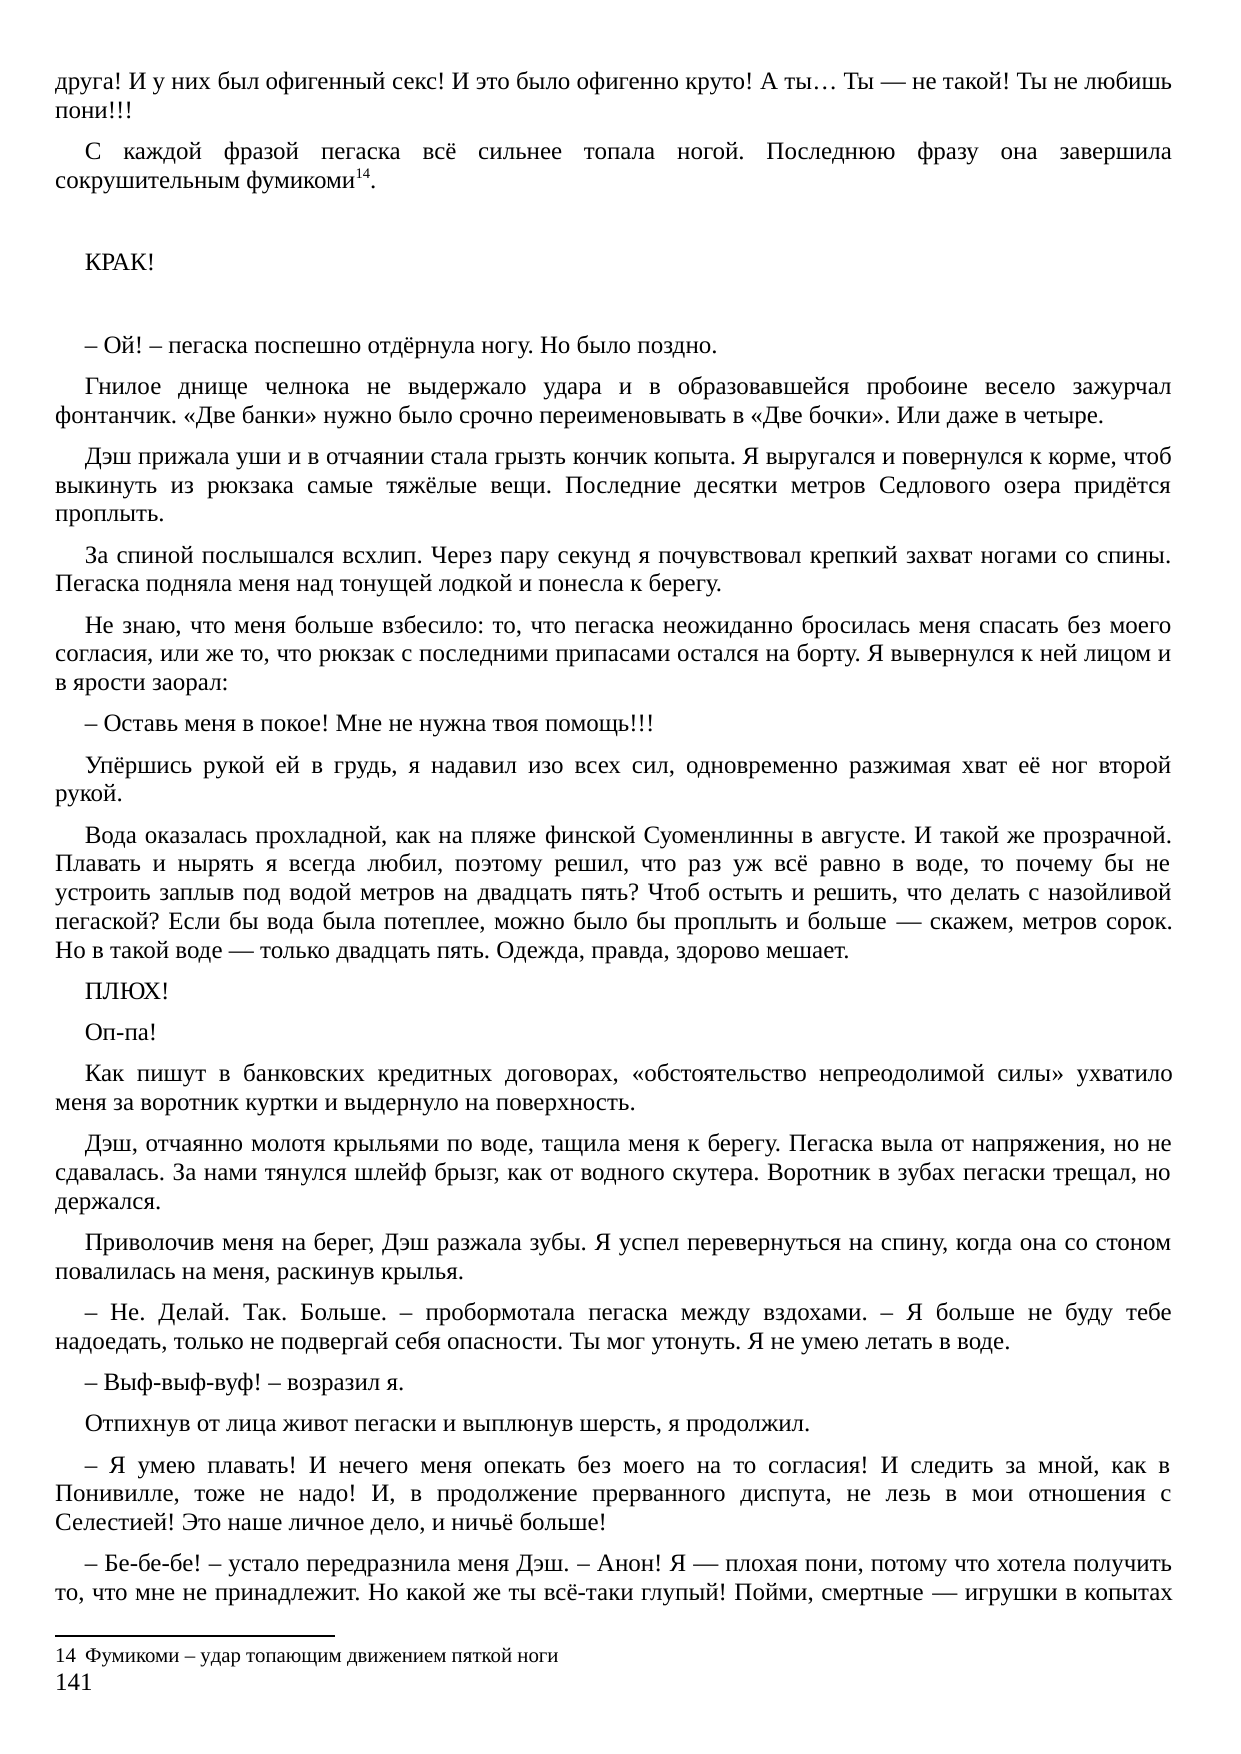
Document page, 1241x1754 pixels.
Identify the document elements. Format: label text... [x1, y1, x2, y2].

text Дэш прижала уши и в отчаянии стала грызть кончик копыта. Я выругался и повернулся к корме, чтоб выкинуть из рюкзака самые тяжёлые вещи. Последние десятки метров Седлового озера придётся проплыть. [55, 441, 1173, 527]
text Фумикоми – удар топающим движением пяткой ноги [55, 1642, 1173, 1667]
text – Оставь меня в покое! Мне не нужна твоя помощь!!! [55, 708, 1173, 737]
text С каждой фразой пегаска всё сильнее топала ногой. Последнюю фразу она завершила сокрушительным фумикоми. [55, 136, 1173, 193]
text Упёршись рукой ей в грудь, я надавил изо всех сил, одновременно разжимая хват её ног второй рукой. [55, 750, 1173, 807]
text – Я умею плавать! И нечего меня опекать без моего на то согласия! И следить за мной, как в Понивилле, тоже не надо! И, в продолжение прерванного диспута, не лезь в мои отношения с Селестией! Это наше личное дело, и ничьё больше! [55, 1450, 1173, 1536]
text друга! И у них был офигенный секс! И это было офигенно круто! А ты… Ты — не такой! Ты не любишь пони!!! [55, 66, 1173, 123]
text Гнилое днище челнока не выдержало удара и в образовавшейся пробоине весело зажурчал фонтанчик. «Две банки» нужно было срочно переименовывать в «Две бочки». Или даже в четыре. [55, 371, 1173, 428]
text КРАК! [55, 247, 1173, 276]
text За спиной послышался всхлип. Через пару секунд я почувствовал крепкий захват ногами со спины. Пегаска подняла меня над тонущей лодкой и понесла к берегу. [55, 540, 1173, 597]
text – Ой! – пегаска поспешно отдёрнула ногу. Но было поздно. [55, 330, 1173, 358]
text Вода оказалась прохладной, как на пляже финской Суоменлинны в августе. И такой же прозрачной. Плавать и нырять я всегда любил, поэтому решил, что раз уж всё равно в воде, то почему бы не устроить заплыв под водой метров на двадцать пять? Чтоб остыть и решить, что делать с назойливой пегаской? Если бы вода была потеплее, можно было бы проплыть и больше — скажем, метров сорок. Но в такой воде — только двадцать пять. Одежда, правда, здорово мешает. [55, 820, 1173, 963]
text – Выф-выф-вуф! – возразил я. [55, 1367, 1173, 1396]
text – Бе-бе-бе! – устало передразнила меня Дэш. – Анон! Я — плохая пони, потому что хотела получить то, что мне не принадлежит. Но какой же ты всё-таки глупый! Пойми, смертные — игрушки в копытах [55, 1548, 1173, 1606]
text Приволочив меня на берег, Дэш разжала зубы. Я успел перевернуться на спину, когда она со стоном повалилась на меня, раскинув крылья. [55, 1227, 1173, 1285]
text – Не. Делай. Так. Больше. – пробормотала пегаска между вздохами. – Я больше не буду тебе надоедать, только не подвергай себя опасности. Ты мог утонуть. Я не умею летать в воде. [55, 1297, 1173, 1355]
text Как пишут в банковских кредитных договорах, «обстоятельство непреодолимой силы» ухватило меня за воротник куртки и выдернуло на поверхность. [55, 1058, 1173, 1116]
text Не знаю, что меня больше взбесило: то, что пегаска неожиданно бросилась меня спасать без моего согласия, или же то, что рюкзак с последними припасами остался на борту. Я вывернулся к ней лицом и в ярости заорал: [55, 610, 1173, 696]
text Отпихнув от лица живот пегаски и выплюнув шерсть, я продолжил. [55, 1408, 1173, 1437]
text Дэш, отчаянно молотя крыльями по воде, тащила меня к берегу. Пегаска выла от напряжения, но не сдавалась. За нами тянулся шлейф брызг, как от водного скутера. Воротник в зубах пегаски трещал, но держался. [55, 1128, 1173, 1215]
text Оп-па! [55, 1017, 1173, 1046]
text ПЛЮХ! [55, 976, 1173, 1005]
